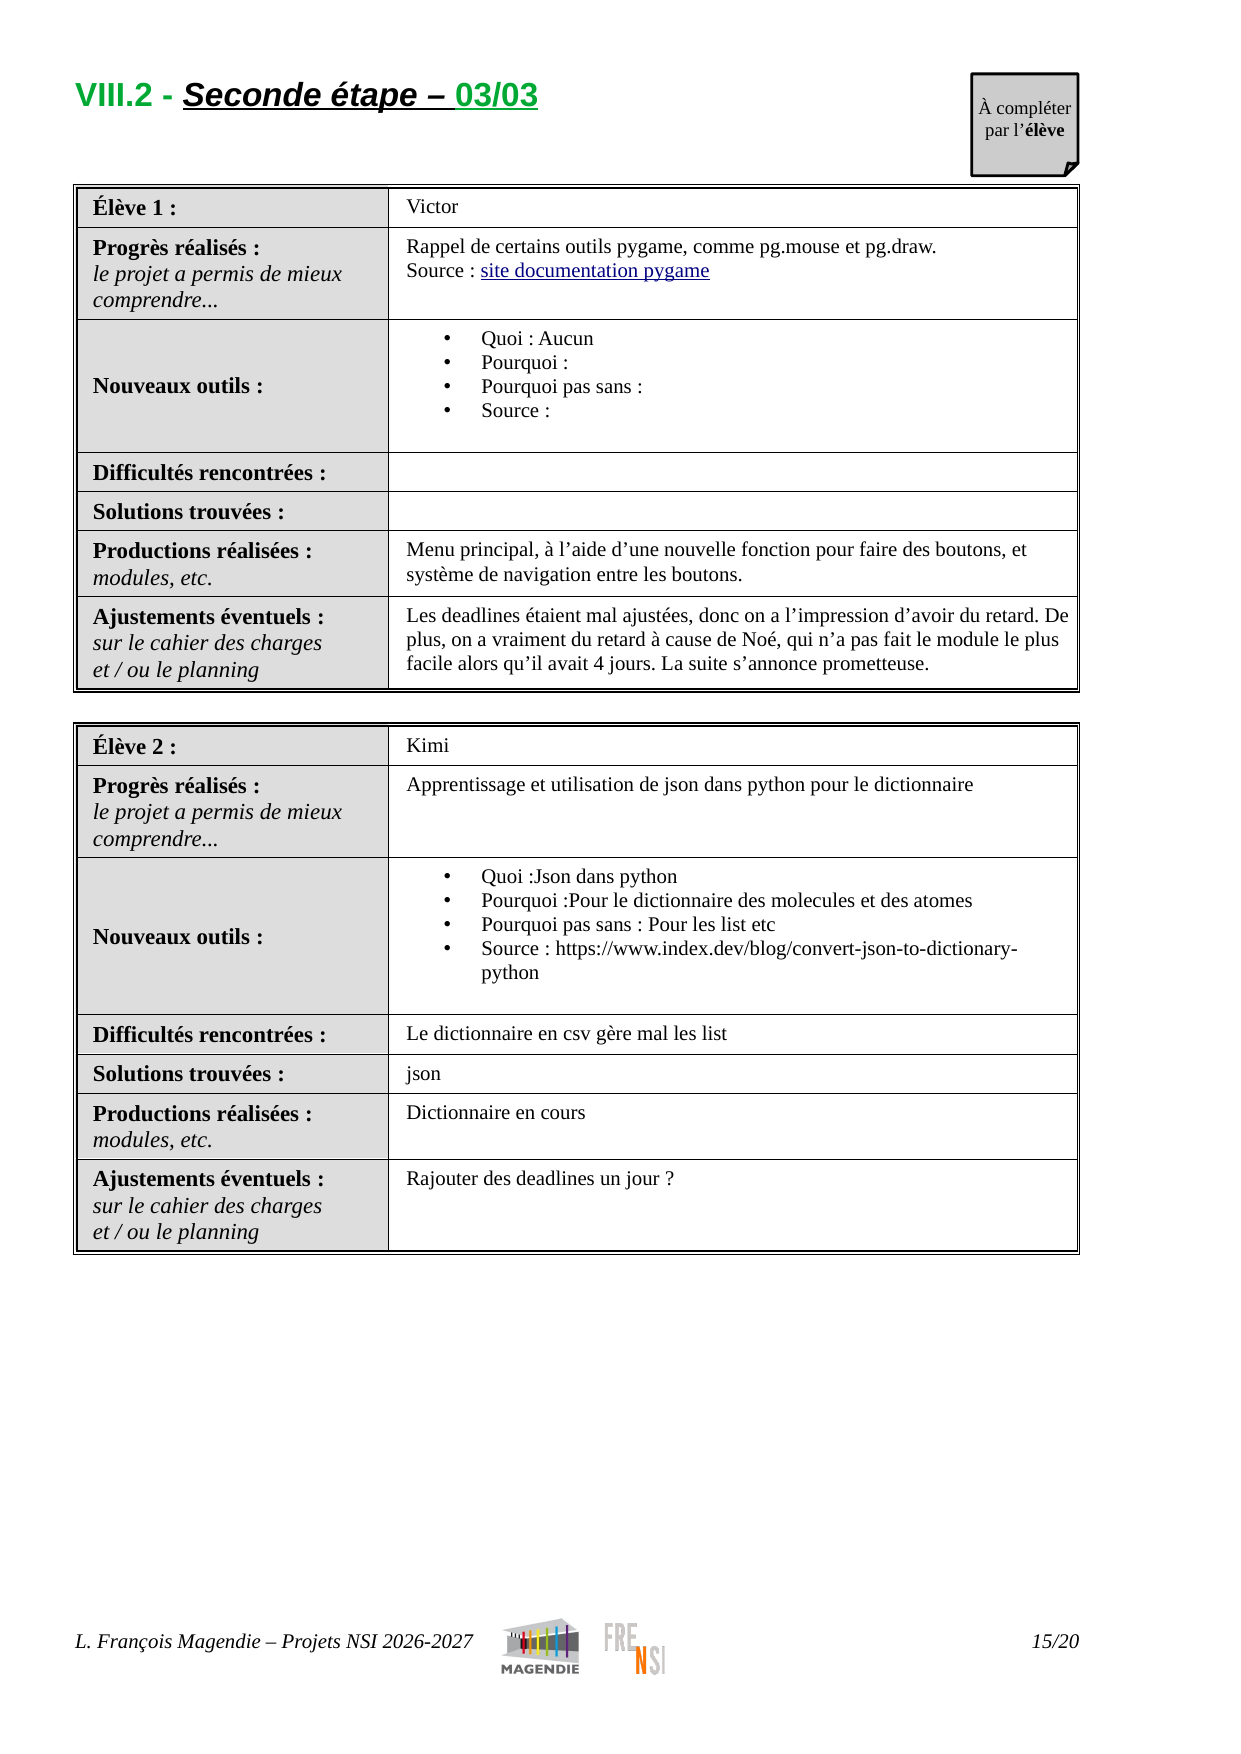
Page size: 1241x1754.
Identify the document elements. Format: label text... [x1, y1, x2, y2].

table_cell Difficultés rencontrées : [78, 453, 388, 491]
subtitle Seconde étape – 03/03 [75, 75, 970, 113]
table_cell Le dictionnaire en csv gère mal les list [389, 1015, 1077, 1053]
table_cell [389, 492, 1077, 530]
table_header Kimi [389, 727, 1077, 765]
table_header Victor [389, 189, 1077, 227]
table_cell Productions réalisées : modules, etc. [78, 1094, 388, 1158]
table_cell Apprentissage et utilisation de json dans python pour le dictionnaire [389, 766, 1077, 857]
table_cell Ajustements éventuels : sur le cahier des charges et / ou le planning [78, 597, 388, 688]
table_cell Progrès réalisés : le projet a permis de mieux comprendre... [78, 228, 388, 319]
table_cell Menu principal, à l’aide d’une nouvelle fonction pour faire des boutons, et système de navigation entre les boutons. [389, 531, 1077, 596]
table_cell Quoi : Aucun Pourquoi : Pourquoi pas sans : Source : [389, 320, 1077, 452]
table_cell Difficultés rencontrées : [78, 1015, 388, 1053]
table_header Élève 2 : [78, 727, 388, 765]
table_cell [389, 453, 1077, 491]
table_cell Solutions trouvées : [78, 1055, 388, 1093]
table_cell Quoi :Json dans python Pourquoi :Pour le dictionnaire des molecules et des atomes Pourquoi pas sans : Pour les list etc Source : https://www.index.dev/blog/convert-json-to-dictionary-python [389, 858, 1077, 1014]
table_cell Nouveaux outils : [78, 320, 388, 452]
table_cell Rappel de certains outils pygame, comme pg.mouse et pg.draw. Source : site documentation pygame [389, 228, 1077, 319]
table_cell Progrès réalisés : le projet a permis de mieux comprendre... [78, 766, 388, 857]
picture [604, 1623, 665, 1675]
table_cell Dictionnaire en cours [389, 1094, 1077, 1158]
table_cell Nouveaux outils : [78, 858, 388, 1014]
table_header Élève 1 : [78, 189, 388, 227]
table_cell Ajustements éventuels : sur le cahier des charges et / ou le planning [78, 1160, 388, 1250]
table_cell Solutions trouvées : [78, 492, 388, 530]
table_cell Les deadlines étaient mal ajustées, donc on a l’impression d’avoir du retard. De plus, on a vraiment du retard à cause de Noé, qui n’a pas fait le module le plus facile alors qu’il avait 4 jours. La suite s’annonce prometteuse. [389, 597, 1077, 688]
table_cell Rajouter des deadlines un jour ? [389, 1160, 1077, 1250]
table_cell json [389, 1055, 1077, 1093]
picture [489, 1618, 590, 1679]
subtitle [1080, 75, 1165, 113]
table_cell Productions réalisées : modules, etc. [78, 531, 388, 596]
